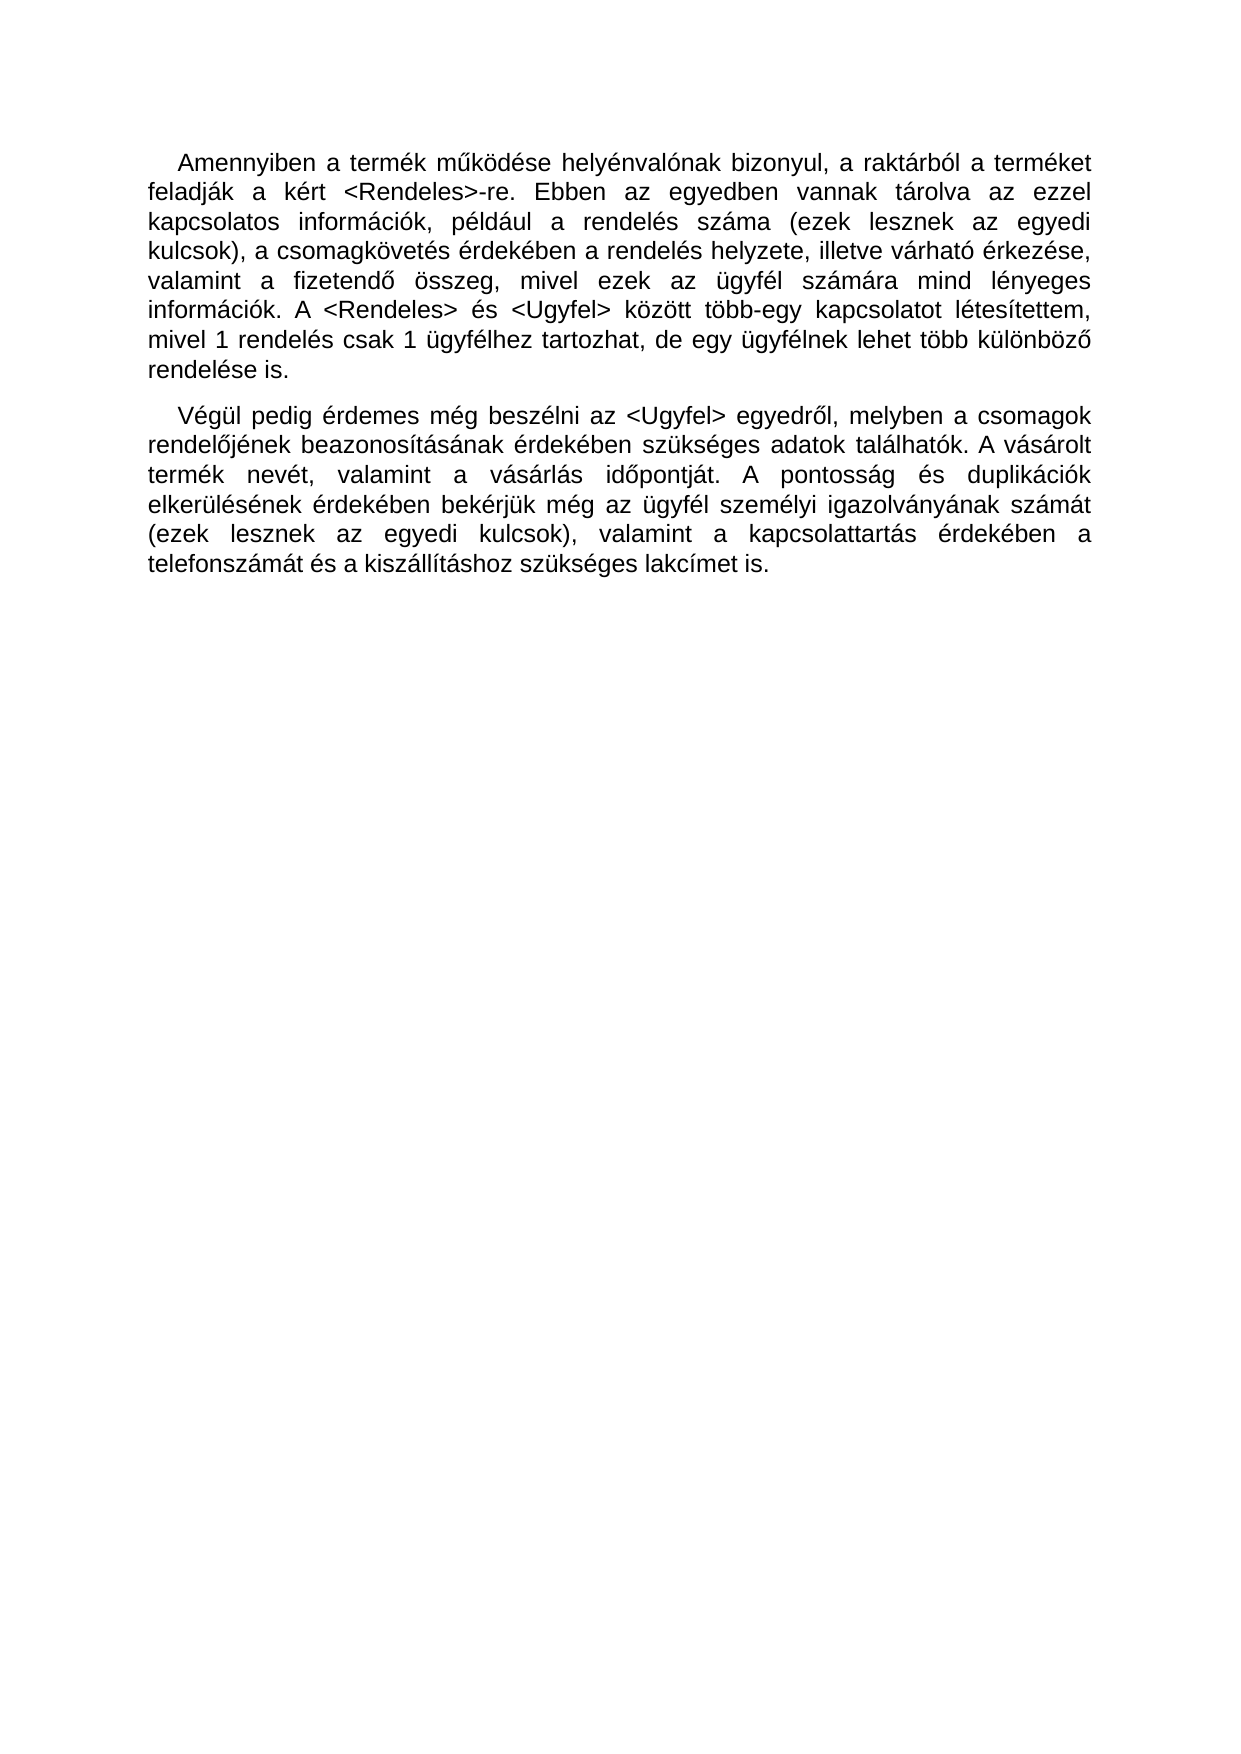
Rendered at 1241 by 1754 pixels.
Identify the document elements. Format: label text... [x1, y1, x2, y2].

text Végül pedig érdemes még beszélni az <Ugyfel> egyedről, melyben a csomagok rendelőjének beazonosításának érdekében szükséges adatok találhatók. A vásárolt termék nevét, valamint a vásárlás időpontját. A pontosság és duplikációk elkerülésének érdekében bekérjük még az ügyfél személyi igazolványának számát (ezek lesznek az egyedi kulcsok), valamint a kapcsolattartás érdekében a telefonszámát és a kiszállításhoz szükséges lakcímet is. [148, 401, 1093, 578]
text Amennyiben a termék működése helyénvalónak bizonyul, a raktárból a terméket feladják a kért <Rendeles>-re. Ebben az egyedben vannak tárolva az ezzel kapcsolatos információk, például a rendelés száma (ezek lesznek az egyedi kulcsok), a csomagkövetés érdekében a rendelés helyzete, illetve várható érkezése, valamint a fizetendő összeg, mivel ezek az ügyfél számára mind lényeges információk. A <Rendeles> és <Ugyfel> között több-egy kapcsolatot létesítettem, mivel 1 rendelés csak 1 ügyfélhez tartozhat, de egy ügyfélnek lehet több különböző rendelése is. [148, 148, 1093, 383]
